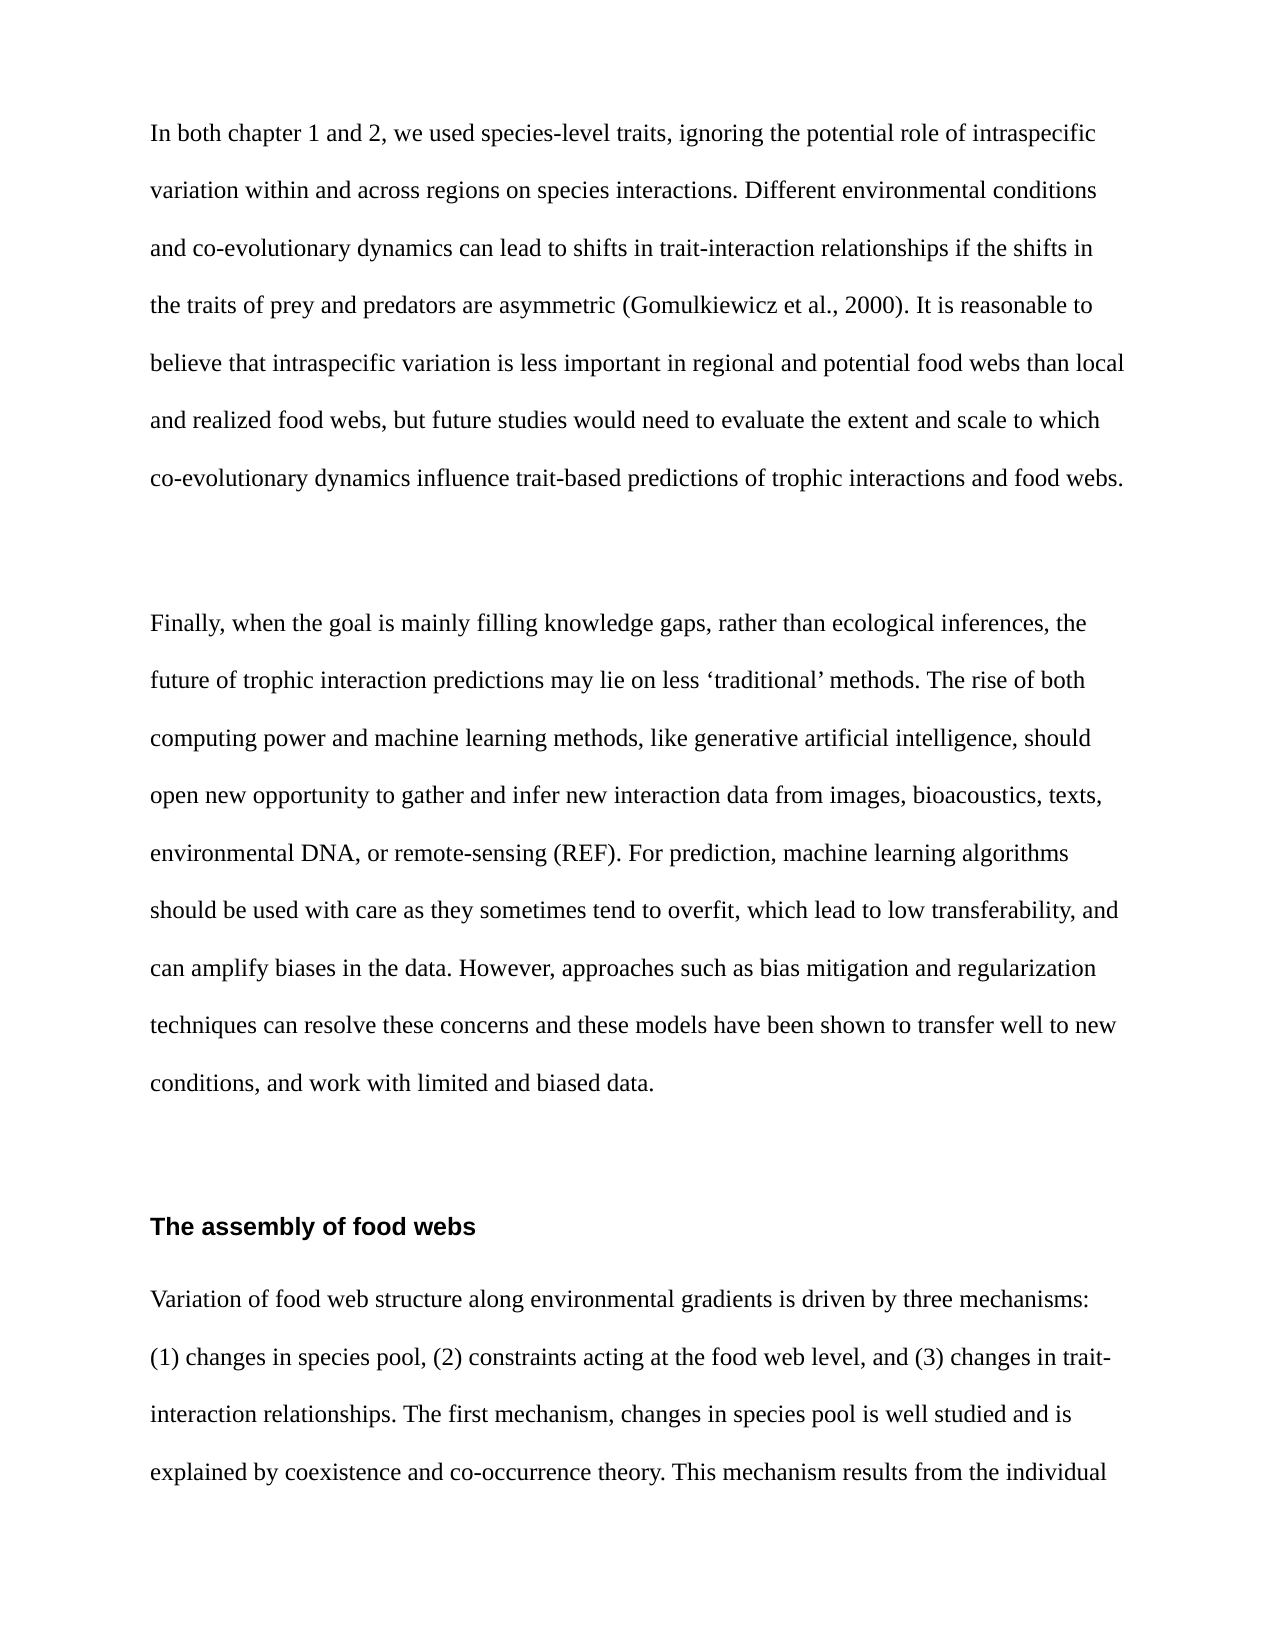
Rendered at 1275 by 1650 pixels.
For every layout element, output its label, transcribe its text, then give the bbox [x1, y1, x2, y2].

text Variation of food web structure along environmental gradients is driven by three mechanisms: (1) changes in species pool, (2) constraints acting at the food web level, and (3) changes in trait-interaction relationships. The first mechanism, changes in species pool is well studied and is explained by coexistence and co-occurrence theory. This mechanism results from the individual [150, 1284, 1125, 1486]
text In both chapter 1 and 2, we used species-level traits, ignoring the potential role of intraspecific variation within and across regions on species interactions. Different environmental conditions and co-evolutionary dynamics can lead to shifts in trait-interaction relationships if the shifts in the traits of prey and predators are asymmetric (Gomulkiewicz et al., 2000). It is reasonable to believe that intraspecific variation is less important in regional and potential food webs than local and realized food webs, but future studies would need to evaluate the extent and scale to which co-evolutionary dynamics influence trait-based predictions of trophic interactions and food webs. [150, 118, 1125, 492]
subtitle The assembly of food webs [150, 1212, 1125, 1241]
text Finally, when the goal is mainly filling knowledge gaps, rather than ecological inferences, the future of trophic interaction predictions may lie on less ‘traditional’ methods. The rise of both computing power and machine learning methods, like generative artificial intelligence, should open new opportunity to gather and infer new interaction data from images, bioacoustics, texts, environmental DNA, or remote-sensing (REF). For prediction, machine learning algorithms should be used with care as they sometimes tend to overfit, which lead to low transferability, and can amplify biases in the data. However, approaches such as bias mitigation and regularization techniques can resolve these concerns and these models have been shown to transfer well to new conditions, and work with limited and biased data. [150, 608, 1125, 1096]
